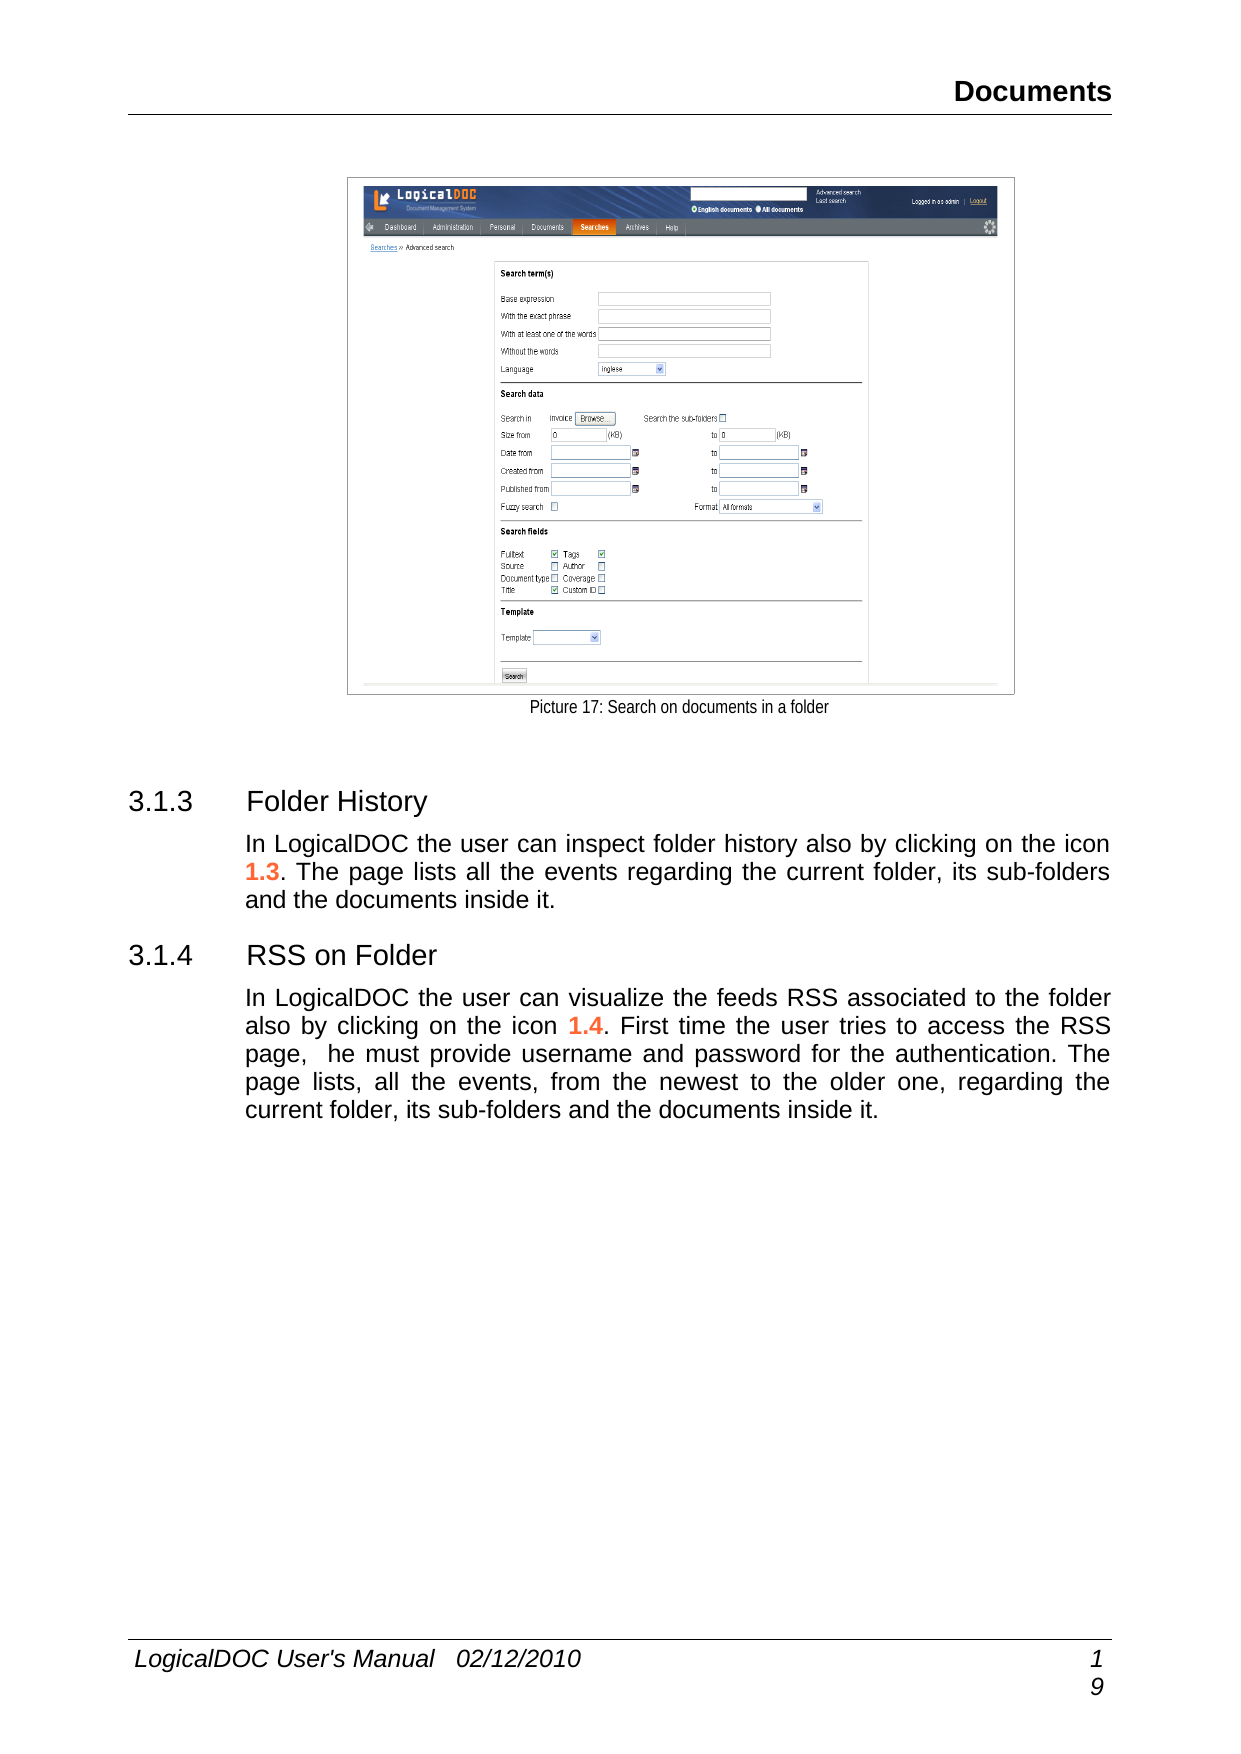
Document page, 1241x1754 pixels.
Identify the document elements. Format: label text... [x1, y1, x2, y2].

subtitle Folder History [128, 785, 1112, 818]
text In LogicalDOC the user can inspect folder history also by clicking on the icon 1.3. The page lists all the events regarding the current folder, its sub-folders and the documents inside it. [245, 830, 1112, 914]
subtitle RSS on Folder [128, 939, 1112, 971]
text Picture 17: Search on documents in a folder [347, 695, 1011, 717]
picture [363, 186, 998, 686]
text In LogicalDOC the user can visualize the feeds RSS associated to the folder also by clicking on the icon 1.4. First time the user tries to access the RSS page, he must provide username and password for the authentication. The page lists, all the events, from the newest to the older one, regarding the current folder, its sub-folders and the documents inside it. [245, 984, 1112, 1123]
